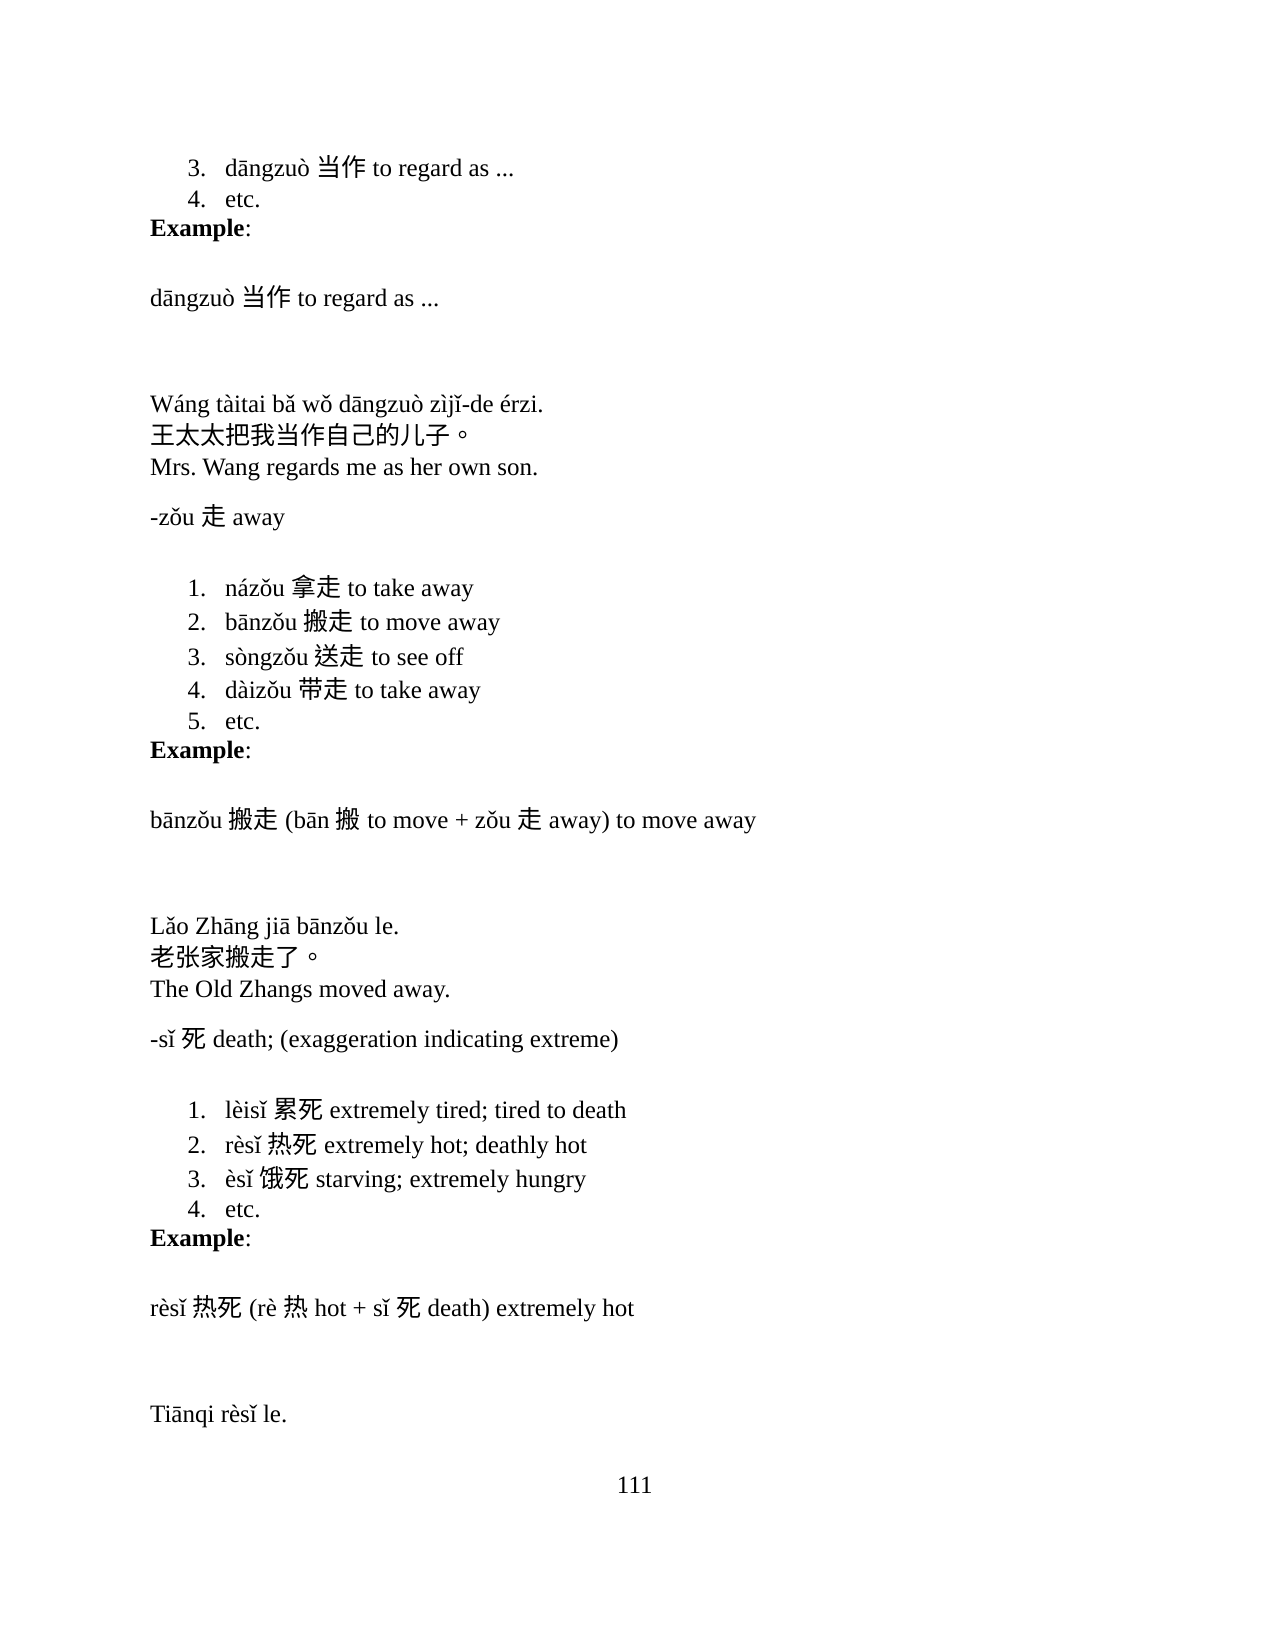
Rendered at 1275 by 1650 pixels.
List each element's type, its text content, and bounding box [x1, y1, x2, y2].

text Wáng tàitai bǎ wǒ dāngzuò zìjǐ-de érzi. 王太太把我当作自己的儿子。 Mrs. Wang regards me as her own son. [150, 360, 1125, 480]
list dàizǒu 带走 to take away [187, 672, 1125, 706]
list dāngzuò 当作 to regard as ... [187, 150, 1125, 184]
text -sǐ 死 death; (exaggeration indicating extreme) [150, 1020, 1125, 1083]
text Tiānqi rèsǐ le. [150, 1370, 1125, 1428]
list etc. [187, 184, 1125, 213]
list sòngzǒu 送走 to see off [187, 638, 1125, 672]
text Lǎo Zhāng jiā bānzǒu le. 老张家搬走了。 The Old Zhangs moved away. [150, 882, 1125, 1002]
list etc. [187, 1194, 1125, 1223]
list názǒu 拿走 to take away [187, 570, 1125, 604]
list èsǐ 饿死 starving; extremely hungry [187, 1160, 1125, 1194]
text rèsǐ 热死 (rè 热 hot + sǐ 死 death) extremely hot [150, 1289, 1125, 1352]
text dāngzuò 当作 to regard as ... [150, 279, 1125, 342]
text -zǒu 走 away [150, 498, 1125, 561]
text bānzǒu 搬走 (bān 搬 to move + zǒu 走 away) to move away [150, 801, 1125, 864]
list rèsǐ 热死 extremely hot; deathly hot [187, 1126, 1125, 1160]
text Example: [150, 213, 1125, 270]
list etc. [187, 706, 1125, 735]
list lèisǐ 累死 extremely tired; tired to death [187, 1092, 1125, 1126]
text Example: [150, 1223, 1125, 1281]
text Example: [150, 735, 1125, 792]
list bānzǒu 搬走 to move away [187, 604, 1125, 638]
